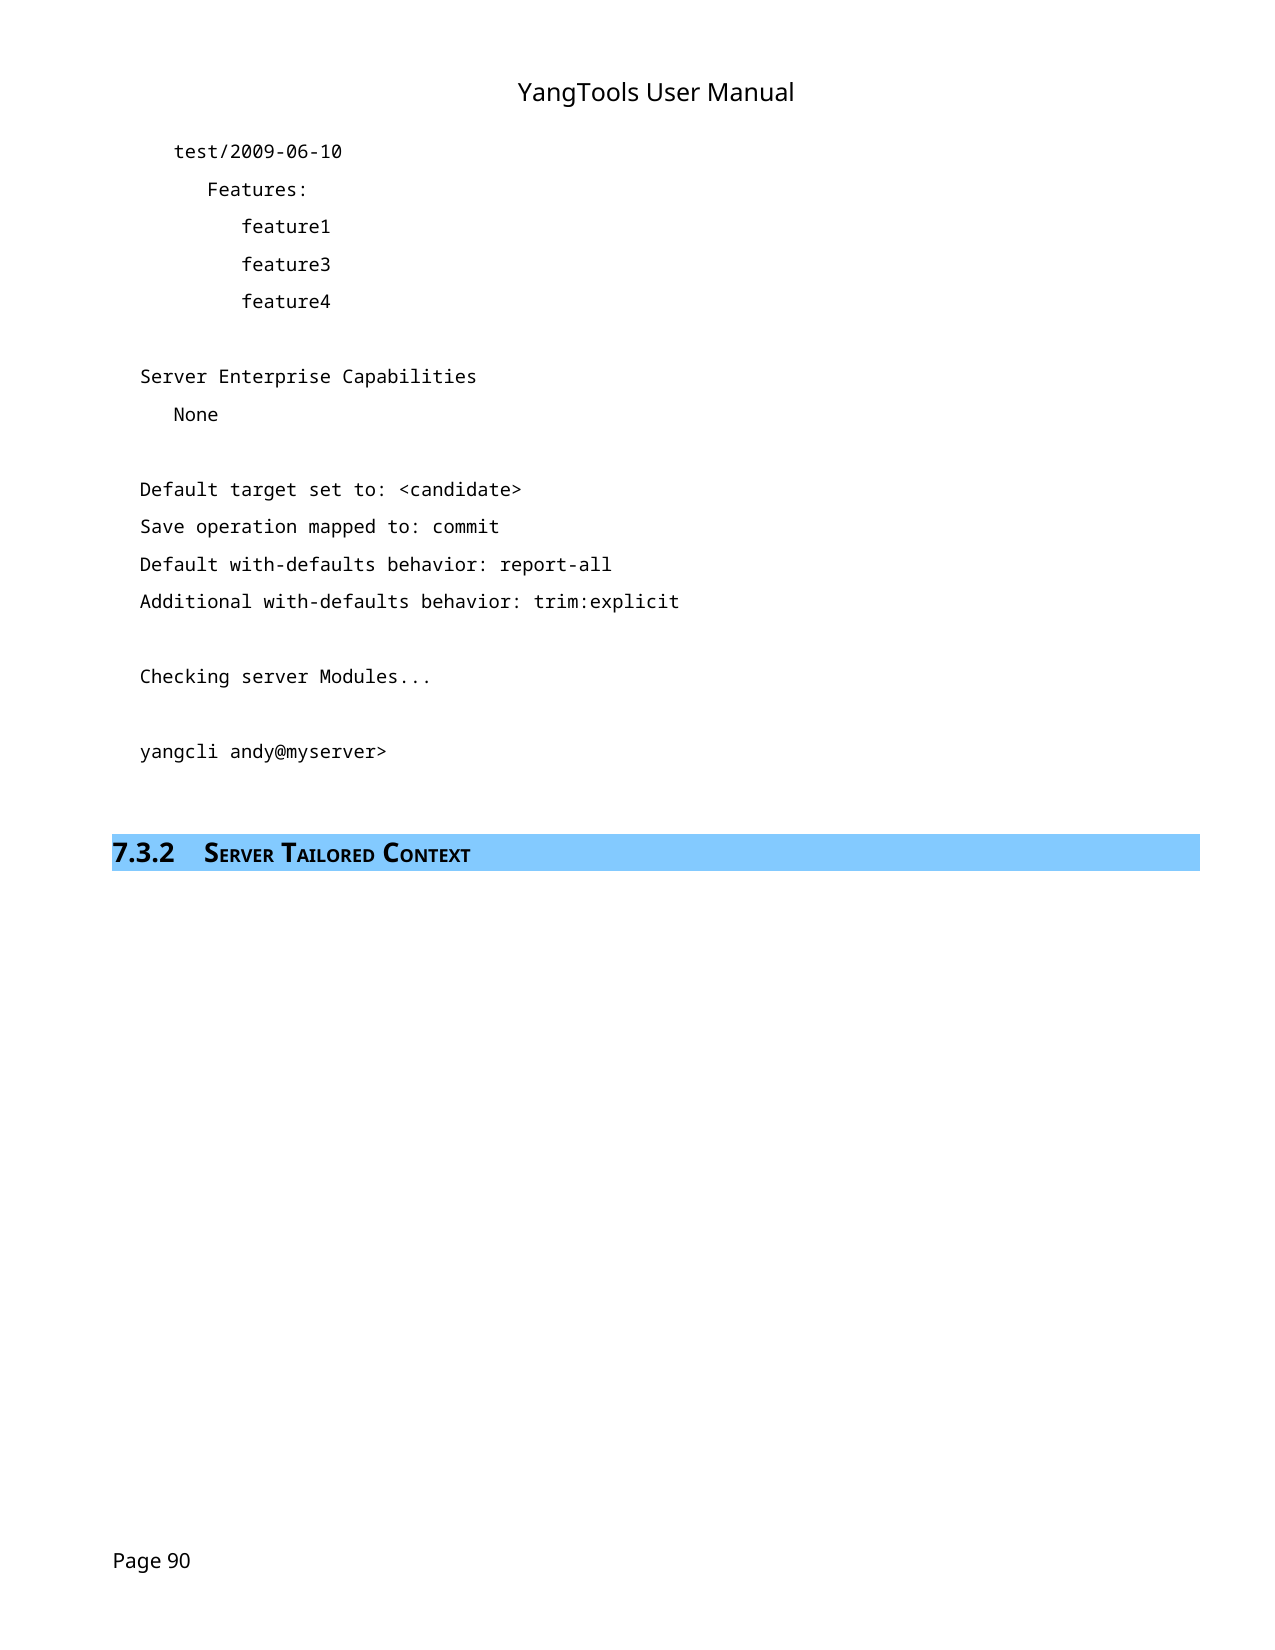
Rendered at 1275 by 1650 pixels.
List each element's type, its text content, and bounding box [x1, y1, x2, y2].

text Checking server Modules... [139, 663, 1200, 689]
text feature4 [139, 288, 1200, 314]
text test/2009-06-10 [139, 138, 1200, 164]
subtitle Server Tailored Context [112, 834, 1200, 871]
text feature1 [139, 213, 1200, 239]
text None [139, 401, 1200, 427]
text Server Enterprise Capabilities [139, 363, 1200, 389]
text Save operation mapped to: commit [139, 513, 1200, 539]
text Default with-defaults behavior: report-all [139, 551, 1200, 577]
text Default target set to: <candidate> [139, 476, 1200, 502]
text Additional with-defaults behavior: trim:explicit [139, 588, 1200, 614]
text feature3 [139, 251, 1200, 277]
text yangcli andy@myserver> [139, 738, 1200, 764]
text Features: [139, 176, 1200, 202]
